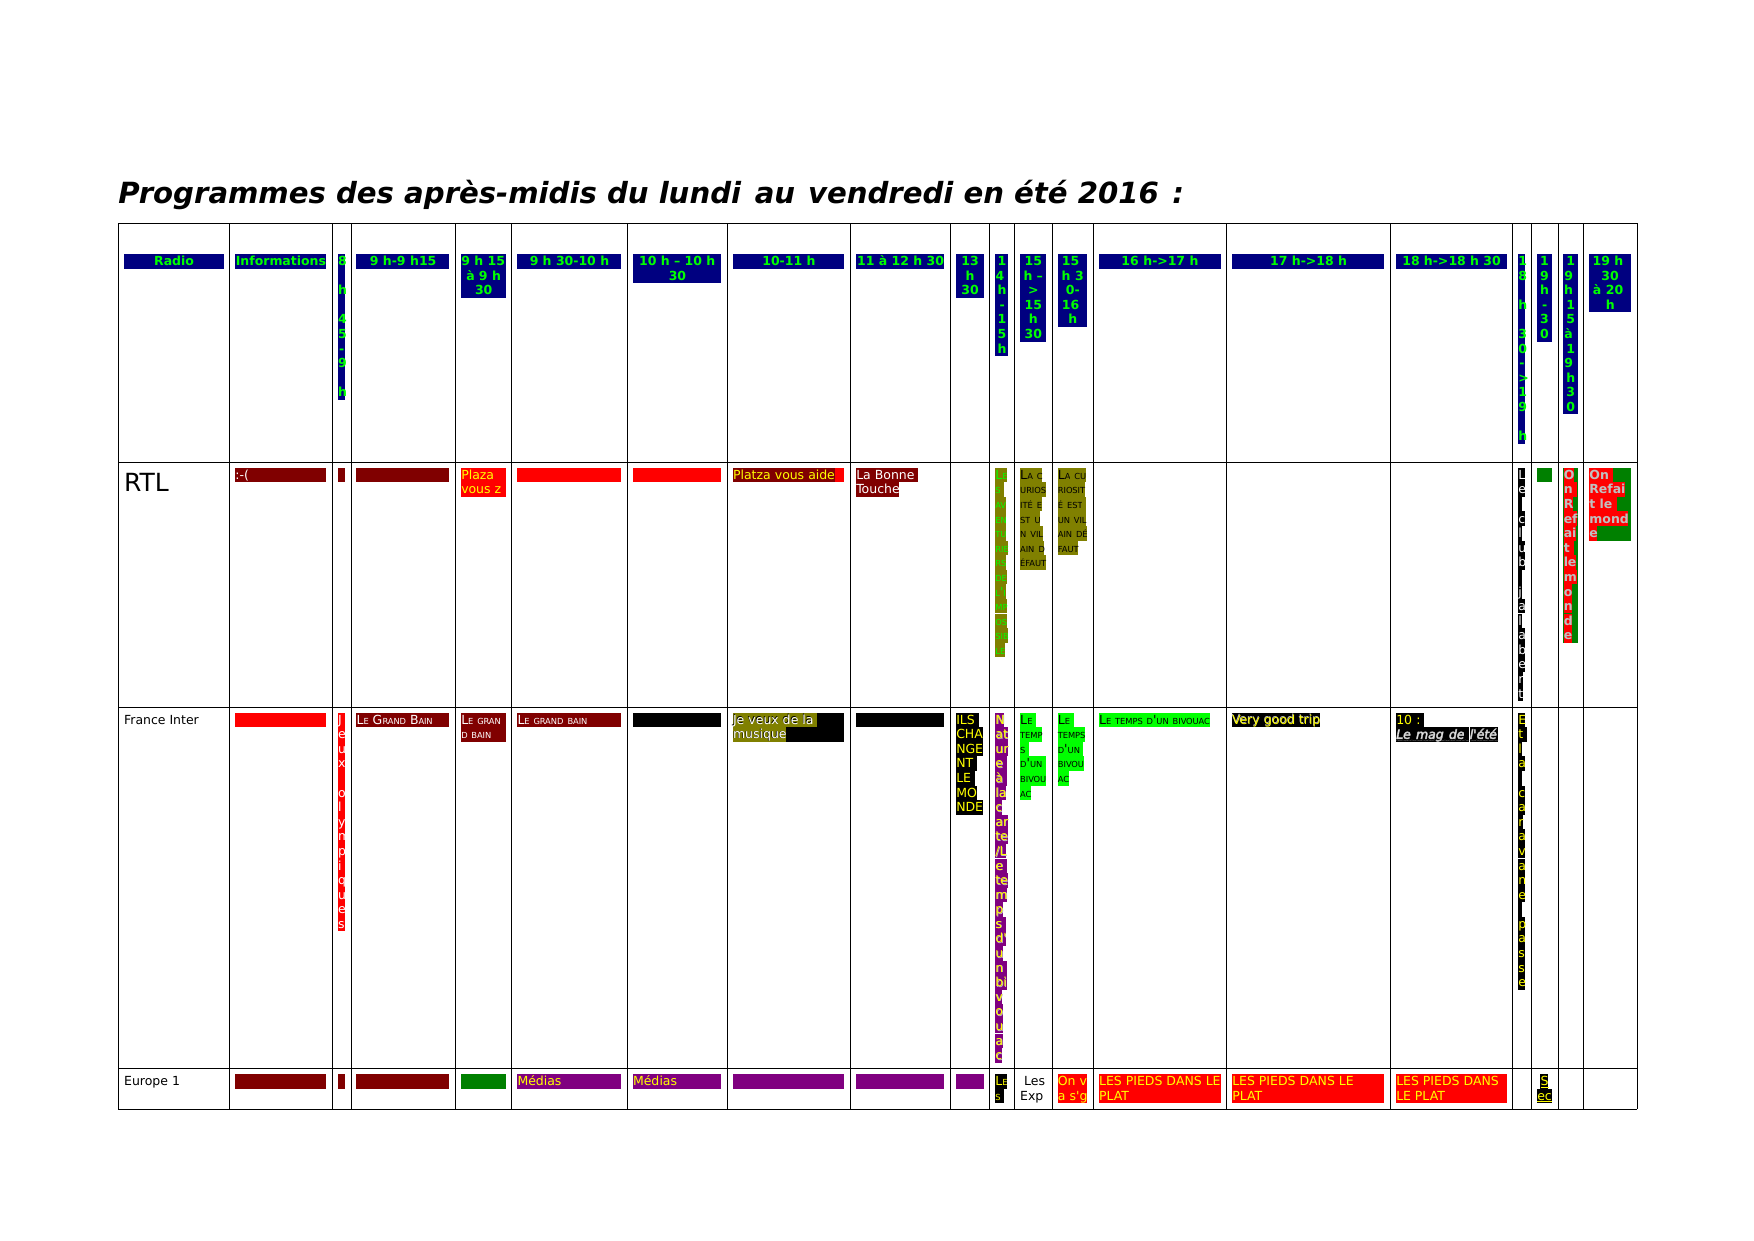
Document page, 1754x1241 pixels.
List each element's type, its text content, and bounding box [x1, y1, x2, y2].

table_cell :-( [230, 463, 332, 707]
table_cell [628, 708, 727, 1068]
table_cell [1532, 708, 1558, 1068]
table_header 18 h->18 h 30 [1391, 224, 1512, 462]
table_cell [1532, 463, 1558, 707]
table_cell 10 : Le mag de l'été [1391, 708, 1512, 1068]
table_cell [1391, 463, 1512, 707]
table_cell Le temps d'un bivouac [1015, 708, 1052, 1068]
table_cell Plaza vous z [456, 463, 511, 707]
table_cell Le temps d'un bivouac [1094, 708, 1226, 1068]
table_header 16 h->17 h [1094, 224, 1226, 462]
table_header Radio [119, 224, 229, 462]
table_header 19h -30 [1532, 224, 1558, 462]
table_cell [1094, 463, 1226, 707]
table_cell [728, 1069, 850, 1109]
table_cell France Inter [119, 708, 229, 1068]
table_cell [512, 463, 627, 707]
table_cell Les pieds dans le plat [1391, 1069, 1512, 1109]
table_cell [1227, 463, 1390, 707]
table_cell [951, 1069, 989, 1109]
table_cell [1559, 708, 1583, 1068]
table_cell [1584, 1069, 1637, 1109]
table_header 9 h-9 h15 [352, 224, 455, 462]
table_cell [628, 463, 727, 707]
table_cell Je veux de la musique [728, 708, 850, 1068]
table_cell Les pieds dans le plat [1094, 1069, 1226, 1109]
table_header 17 h->18 h [1227, 224, 1390, 462]
table_cell On Refait le monde [1584, 463, 1637, 707]
table_cell [456, 1069, 511, 1109]
table_cell Sec [1532, 1069, 1558, 1109]
table_header 19 h 15 à 19 h 30 [1559, 224, 1583, 462]
table_header 9 h 30-10 h [512, 224, 627, 462]
table_cell [352, 1069, 455, 1109]
subtitle Programmes des après-midis du lundi au vendredi en été 2016 : [118, 177, 1636, 211]
table_cell RTL [119, 463, 229, 707]
table_cell Platza vous aide [728, 463, 850, 707]
table_cell On Refait le monde [1559, 463, 1583, 707]
table_cell [951, 463, 989, 707]
table_cell Et la caravane passe [1513, 708, 1531, 1068]
table_cell [333, 1069, 351, 1109]
table_cell Le Grand Bain [352, 708, 455, 1068]
table_header 19 h 30 à 20 h [1584, 224, 1637, 462]
table_header 13 h 30 [951, 224, 989, 462]
table_cell Jeux olympiques [333, 708, 351, 1068]
table_cell Le temps d'un bivouac [1053, 708, 1093, 1068]
table_cell Very good trip [1227, 708, 1390, 1068]
table_cell Les Exp [1015, 1069, 1052, 1109]
table_header 8 h 45-9 h [333, 224, 351, 462]
table_header 15 h –> 15 h 30 [1015, 224, 1052, 462]
table_cell Ils changent le monde [951, 708, 989, 1068]
table_cell [230, 1069, 332, 1109]
table_cell [1584, 708, 1637, 1068]
table_cell La curiosité est un vilain défaut [1015, 463, 1052, 707]
table_cell Le grand bain [512, 708, 627, 1068]
table_cell [1559, 1069, 1583, 1109]
table_cell Les pieds dans le plat [1227, 1069, 1390, 1109]
table_cell On va s'g [1053, 1069, 1093, 1109]
table_cell La Bonne Touche [851, 463, 950, 707]
table_cell [352, 463, 455, 707]
table_header 18 h 30->19 h [1513, 224, 1531, 462]
table_header 15 h 30-16 h [1053, 224, 1093, 462]
table_header 14 h-15 h [990, 224, 1014, 462]
table_cell [230, 708, 332, 1068]
table_cell [851, 1069, 950, 1109]
table_header Informations [230, 224, 332, 462]
table_cell [1513, 1069, 1531, 1109]
table_cell Les [990, 1069, 1014, 1109]
table_cell Le grand bain [456, 708, 511, 1068]
table_header 10-11 h [728, 224, 850, 462]
table_cell Nature à la carte/Le temps d'un bivouac [990, 708, 1014, 1068]
table_cell Europe 1 [119, 1069, 229, 1109]
table_cell Médias [628, 1069, 727, 1109]
table_header 9 h 15 à 9 h 30 [456, 224, 511, 462]
table_cell [851, 708, 950, 1068]
table_cell [333, 463, 351, 707]
table_cell Les aventuriers de l'impossible [990, 463, 1014, 707]
table_cell Médias [512, 1069, 627, 1109]
table_header 10 h – 10 h 30 [628, 224, 727, 462]
table_cell La curiosité est un vilain défaut [1053, 463, 1093, 707]
table_header 11 à 12 h 30 [851, 224, 950, 462]
table_cell Le club jalabert [1513, 463, 1531, 707]
